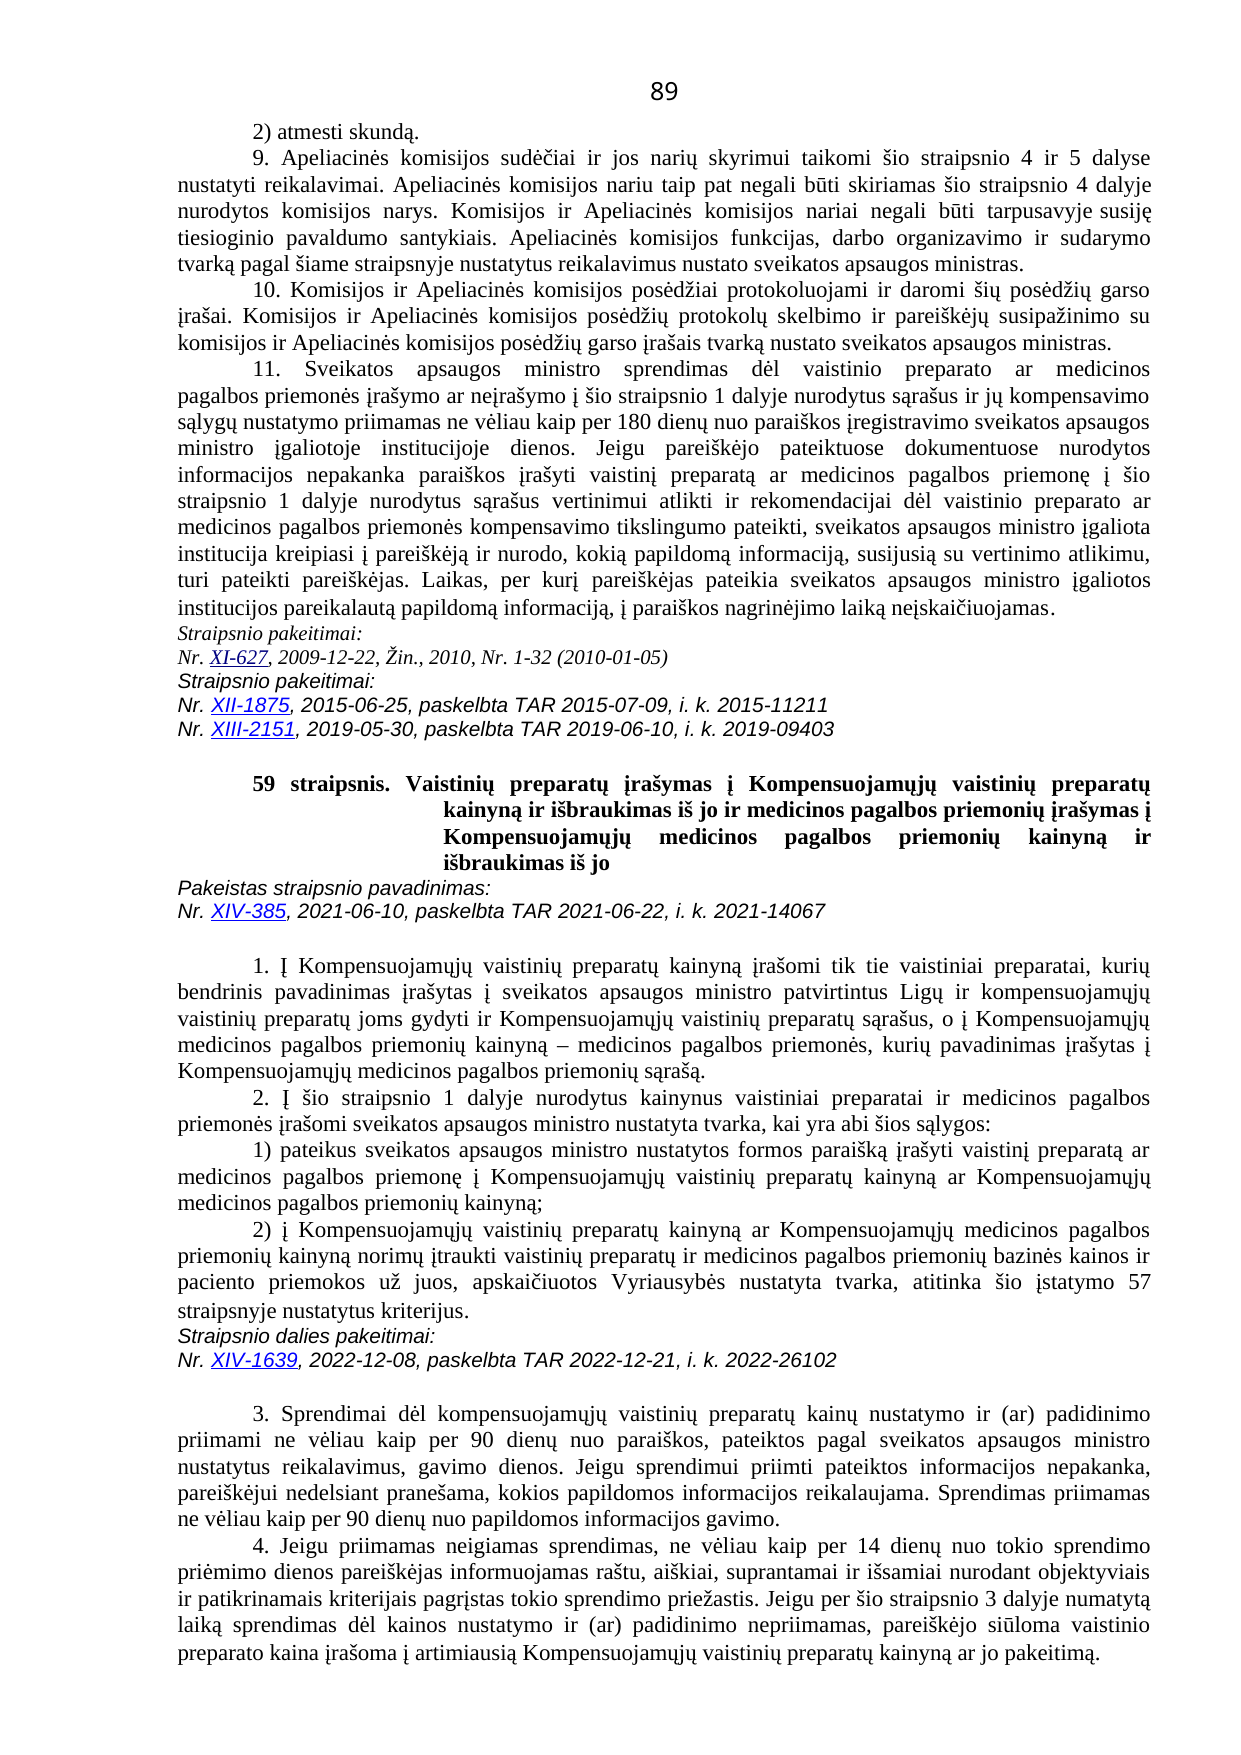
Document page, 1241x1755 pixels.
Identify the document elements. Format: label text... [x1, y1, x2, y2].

text 2) į Kompensuojamųjų vaistinių preparatų kainyną ar Kompensuojamųjų medicinos pagalbos priemonių kainyną norimų įtraukti vaistinių preparatų ir medicinos pagalbos priemonių bazinės kainos ir paciento priemokos už juos, apskaičiuotos Vyriausybės nustatyta tvarka, atitinka šio įstatymo 57 straipsnyje nustatytus kriterijus. [177, 1216, 1152, 1323]
text Nr. XIII-2151, 2019-05-30, paskelbta TAR 2019-06-10, i. k. 2019-09403 [177, 717, 1152, 741]
text Straipsnio pakeitimai: [177, 669, 1152, 693]
text 2. Į šio straipsnio 1 dalyje nurodytus kainynus vaistiniai preparatai ir medicinos pagalbos priemonės įrašomi sveikatos apsaugos ministro nustatyta tvarka, kai yra abi šios sąlygos: [177, 1084, 1152, 1137]
text Nr. XIV-1639, 2022-12-08, paskelbta TAR 2022-12-21, i. k. 2022-26102 [177, 1347, 1152, 1371]
text 3. Sprendimai dėl kompensuojamųjų vaistinių preparatų kainų nustatymo ir (ar) padidinimo priimami ne vėliau kaip per 90 dienų nuo paraiškos, pateiktos pagal sveikatos apsaugos ministro nustatytus reikalavimus, gavimo dienos. Jeigu sprendimui priimti pateiktos informacijos nepakanka, pareiškėjui nedelsiant pranešama, kokios papildomos informacijos reikalaujama. Sprendimas priimamas ne vėliau kaip per 90 dienų nuo papildomos informacijos gavimo. [177, 1400, 1152, 1532]
text 10. Komisijos ir Apeliacinės komisijos posėdžiai protokoluojami ir daromi šių posėdžių garso įrašai. Komisijos ir Apeliacinės komisijos posėdžių protokolų skelbimo ir pareiškėjų susipažinimo su komisijos ir Apeliacinės komisijos posėdžių garso įrašais tvarką nustato sveikatos apsaugos ministras. [177, 276, 1152, 355]
text Nr. XII-1875, 2015-06-25, paskelbta TAR 2015-07-09, i. k. 2015-11211 [177, 693, 1152, 717]
text Straipsnio dalies pakeitimai: [177, 1323, 1152, 1347]
text 2) atmesti skundą. [177, 118, 1152, 144]
text Nr. XI-627, 2009-12-22, Žin., 2010, Nr. 1-32 (2010-01-05) [177, 645, 1152, 669]
text 59 straipsnis. Vaistinių preparatų įrašymas į Kompensuojamųjų vaistinių preparatų kainyną ir išbraukimas iš jo ir medicinos pagalbos priemonių įrašymas į Kompensuojamųjų medicinos pagalbos priemonių kainyną ir išbraukimas iš jo [252, 770, 1152, 875]
text 1. Į Kompensuojamųjų vaistinių preparatų kainyną įrašomi tik tie vaistiniai preparatai, kurių bendrinis pavadinimas įrašytas į sveikatos apsaugos ministro patvirtintus Ligų ir kompensuojamųjų vaistinių preparatų joms gydyti ir Kompensuojamųjų vaistinių preparatų sąrašus, o į Kompensuojamųjų medicinos pagalbos priemonių kainyną – medicinos pagalbos priemonės, kurių pavadinimas įrašytas į Kompensuojamųjų medicinos pagalbos priemonių sąrašą. [177, 952, 1152, 1084]
text 1) pateikus sveikatos apsaugos ministro nustatytos formos paraišką įrašyti vaistinį preparatą ar medicinos pagalbos priemonę į Kompensuojamųjų vaistinių preparatų kainyną ar Kompensuojamųjų medicinos pagalbos priemonių kainyną; [177, 1137, 1152, 1216]
text 11. Sveikatos apsaugos ministro sprendimas dėl vaistinio preparato ar medicinos pagalbos priemonės įrašymo ar neįrašymo į šio straipsnio 1 dalyje nurodytus sąrašus ir jų kompensavimo sąlygų nustatymo priimamas ne vėliau kaip per 180 dienų nuo paraiškos įregistravimo sveikatos apsaugos ministro įgaliotoje institucijoje dienos. Jeigu pareiškėjo pateiktuose dokumentuose nurodytos informacijos nepakanka paraiškos įrašyti vaistinį preparatą ar medicinos pagalbos priemonę į šio straipsnio 1 dalyje nurodytus sąrašus vertinimui atlikti ir rekomendacijai dėl vaistinio preparato ar medicinos pagalbos priemonės kompensavimo tikslingumo pateikti, sveikatos apsaugos ministro įgaliota institucija kreipiasi į pareiškėją ir nurodo, kokią papildomą informaciją, susijusią su vertinimo atlikimu, turi pateikti pareiškėjas. Laikas, per kurį pareiškėjas pateikia sveikatos apsaugos ministro įgaliotos institucijos pareikalautą papildomą informaciją, į paraiškos nagrinėjimo laiką neįskaičiuojamas. [177, 355, 1152, 621]
text 9. Apeliacinės komisijos sudėčiai ir jos narių skyrimui taikomi šio straipsnio 4 ir 5 dalyse nustatyti reikalavimai. Apeliacinės komisijos nariu taip pat negali būti skiriamas šio straipsnio 4 dalyje nurodytos komisijos narys. Komisijos ir Apeliacinės komisijos nariai negali būti tarpusavyje susiję tiesioginio pavaldumo santykiais. Apeliacinės komisijos funkcijas, darbo organizavimo ir sudarymo tvarką pagal šiame straipsnyje nustatytus reikalavimus nustato sveikatos apsaugos ministras. [177, 144, 1152, 276]
text Pakeistas straipsnio pavadinimas: [177, 875, 1152, 899]
text Nr. XIV-385, 2021-06-10, paskelbta TAR 2021-06-22, i. k. 2021-14067 [177, 899, 1152, 923]
text Straipsnio pakeitimai: [177, 621, 1152, 645]
text 4. Jeigu priimamas neigiamas sprendimas, ne vėliau kaip per 14 dienų nuo tokio sprendimo priėmimo dienos pareiškėjas informuojamas raštu, aiškiai, suprantamai ir išsamiai nurodant objektyviais ir patikrinamais kriterijais pagrįstas tokio sprendimo priežastis. Jeigu per šio straipsnio 3 dalyje numatytą laiką sprendimas dėl kainos nustatymo ir (ar) padidinimo nepriimamas, pareiškėjo siūloma vaistinio preparato kaina įrašoma į artimiausią Kompensuojamųjų vaistinių preparatų kainyną ar jo pakeitimą. [177, 1532, 1152, 1666]
